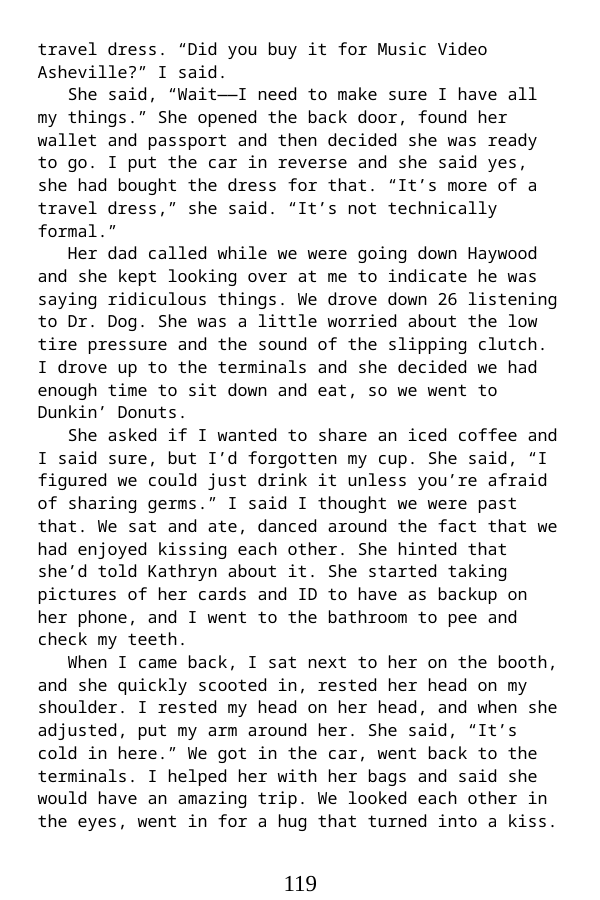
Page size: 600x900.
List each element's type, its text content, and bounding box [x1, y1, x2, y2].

text She said, “Wait——I need to make sure I have all my things.” She opened the back door, found her wallet and passport and then decided she was ready to go. I put the car in reverse and she said yes, she had bought the dress for that. “It’s more of a travel dress,” she said. “It’s not technically formal.” [37, 83, 562, 242]
text Her dad called while we were going down Haywood and she kept looking over at me to indicate he was saying ridiculous things. We drove down 26 listening to Dr. Dog. She was a little worried about the low tire pressure and the sound of the slipping clutch. I drove up to the terminals and she decided we had enough time to sit down and eat, so we went to Dunkin’ Donuts. [37, 242, 562, 423]
text travel dress. “Did you buy it for Music Video Asheville?” I said. [37, 37, 562, 83]
text When I came back, I sat next to her on the booth, and she quickly scooted in, rested her head on my shoulder. I rested my head on her head, and when she adjusted, put my arm around her. She said, “It’s cold in here.” We got in the car, went back to the terminals. I helped her with her bags and said she would have an amazing trip. We looked each other in the eyes, went in for a hug that turned into a kiss. [37, 651, 562, 832]
text She asked if I wanted to share an iced coffee and I said sure, but I’d forgotten my cup. She said, “I figured we could just drink it unless you’re afraid of sharing germs.” I said I thought we were past that. We sat and ate, danced around the fact that we had enjoyed kissing each other. She hinted that she’d told Kathryn about it. She started taking pictures of her cards and ID to have as backup on her phone, and I went to the bathroom to pee and check my teeth. [37, 423, 562, 651]
